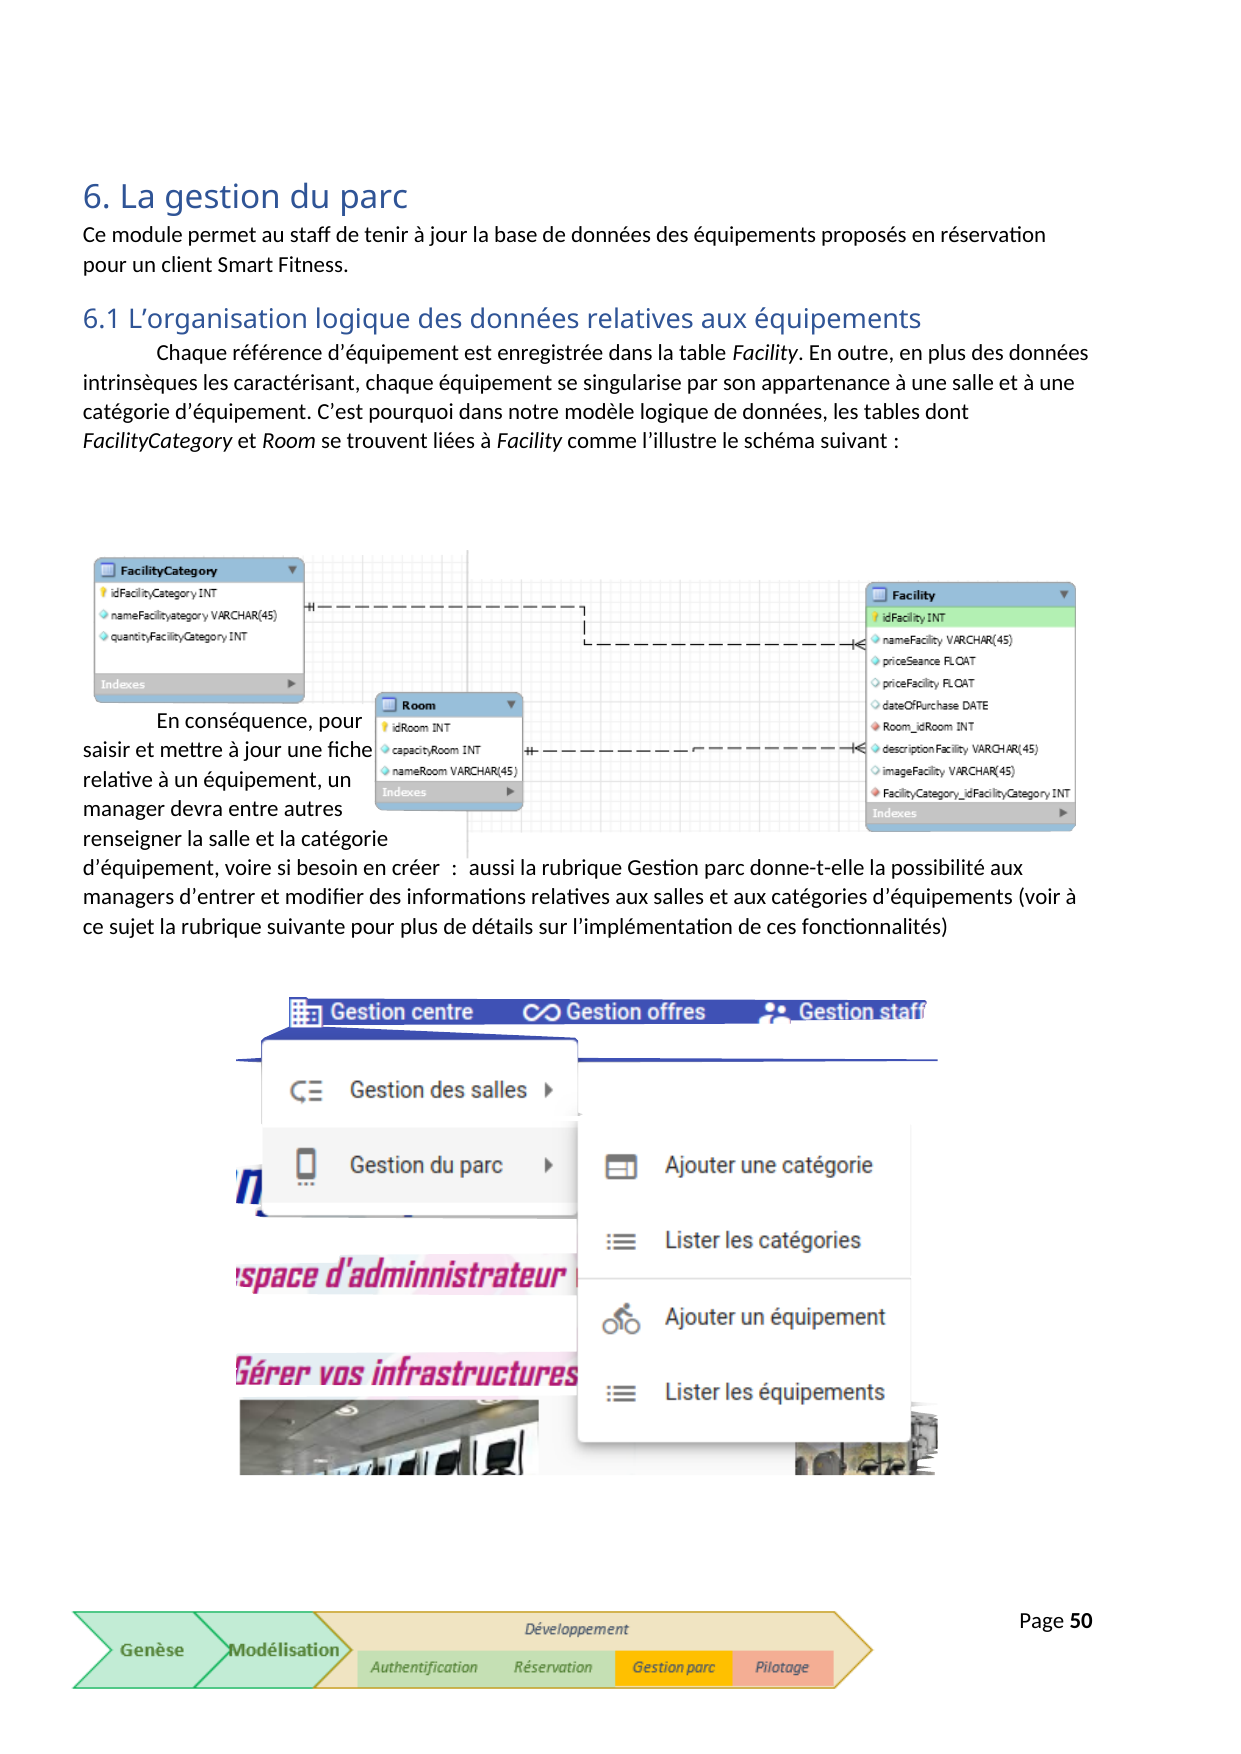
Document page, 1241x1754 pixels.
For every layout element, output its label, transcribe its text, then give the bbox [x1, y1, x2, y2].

text Chaque référence d’équipement est enregistrée dans la table Facility. En outre, en plus des données intrinsèques les caractérisant, chaque équipement se singularise par son appartenance à une salle et à une catégorie d’équipement. C’est pourquoi dans notre modèle logique de données, les tables dont FacilityCategory et Room se trouvent liées à Facility comme l’illustre le schéma suivant : [83, 338, 1092, 455]
text En conséquence, pour saisir et mettre à jour une fiche relative à un équipement, un manager devra entre autres renseigner la salle et la catégorie d’équipement, voire si besoin en créer : aussi la rubrique Gestion parc donne-t-elle la possibilité aux managers d’entrer et modifier des informations relatives aux salles et aux catégories d’équipements (voir à ce sujet la rubrique suivante pour plus de détails sur l’implémentation de ces fonctionnalités) [83, 565, 1092, 940]
subtitle 6.1 L’organisation logique des données relatives aux équipements [83, 300, 1092, 337]
text Ce module permet au staff de tenir à jour la base de données des équipements proposés en réservation pour un client Smart Fitness. [83, 220, 1092, 278]
subtitle 6. La gestion du parc [83, 173, 1092, 218]
